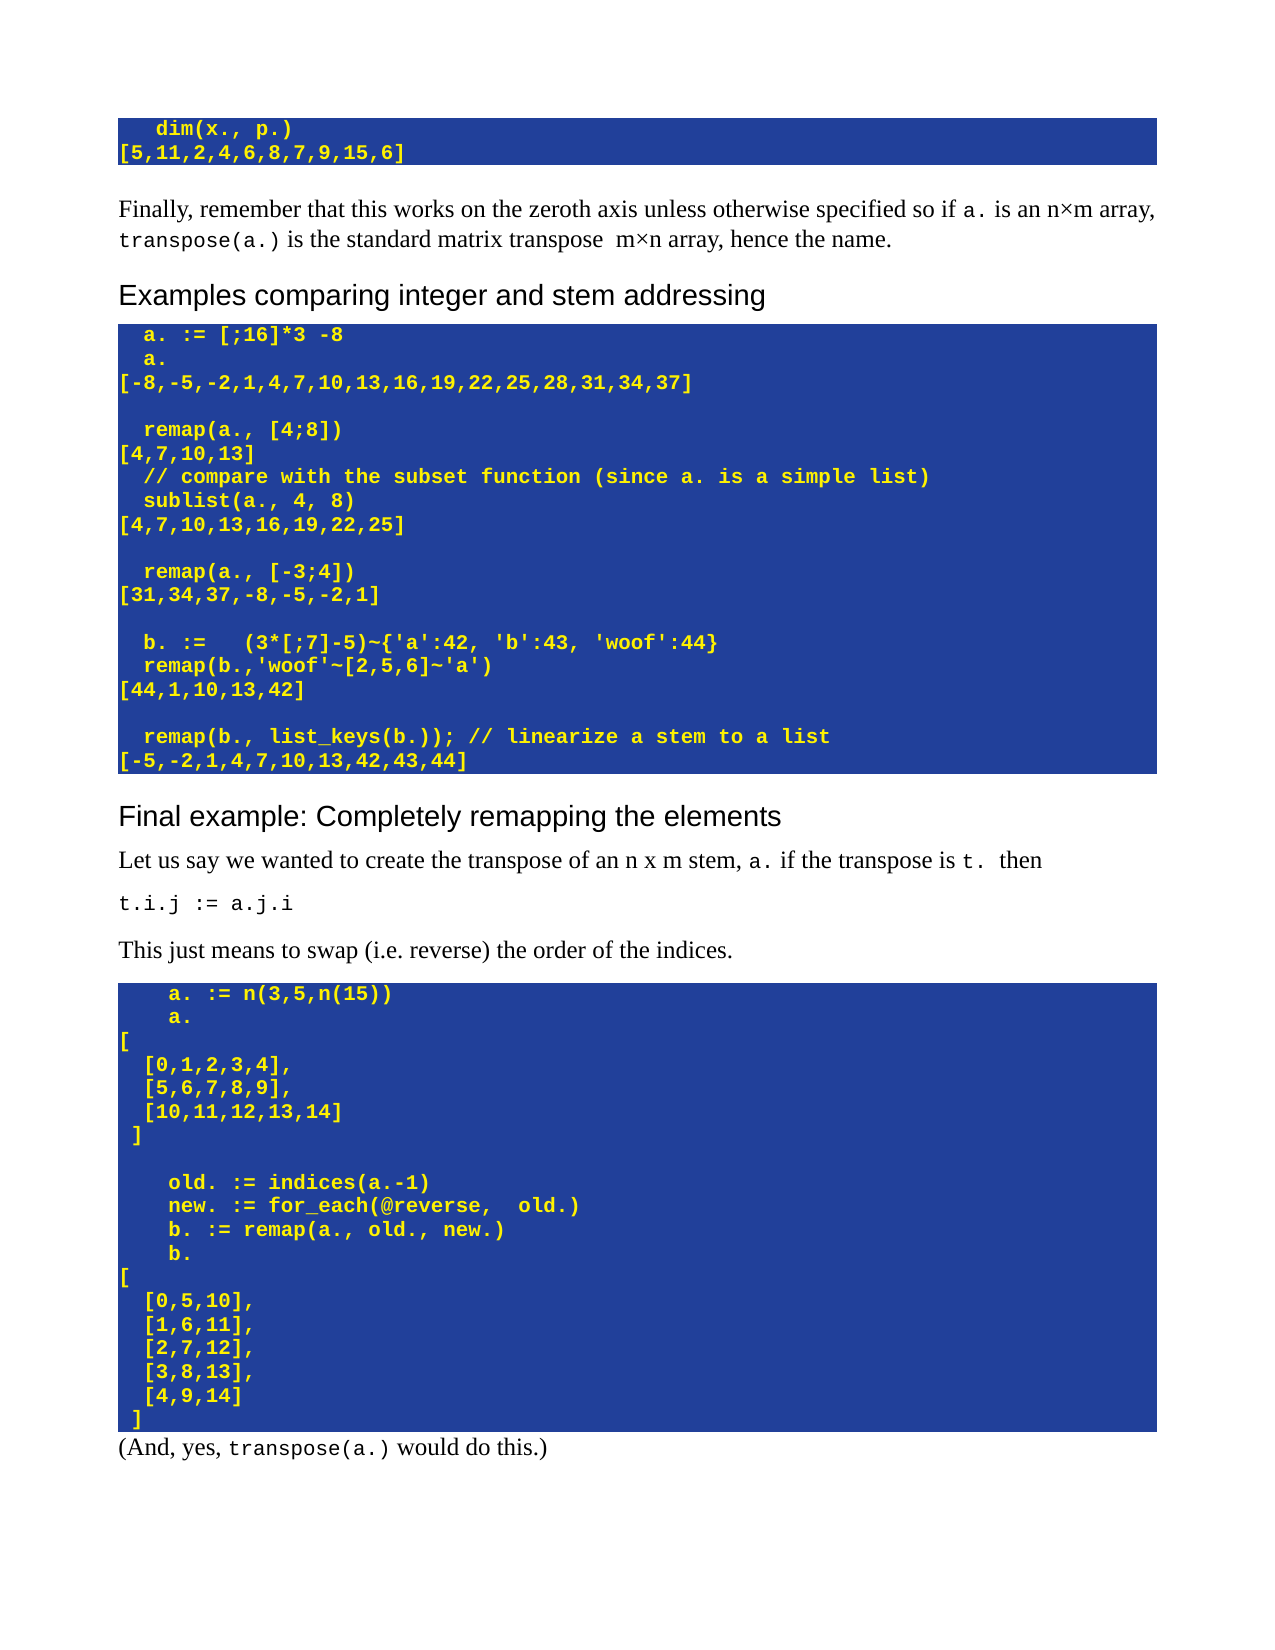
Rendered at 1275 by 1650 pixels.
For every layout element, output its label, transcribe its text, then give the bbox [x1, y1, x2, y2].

text [0,1,2,3,4], [118, 1053, 1157, 1077]
text [ [118, 1266, 1157, 1290]
text ] [118, 1408, 1157, 1432]
text // compare with the subset function (since a. is a simple list) [118, 466, 1157, 490]
subtitle Final example: Completely remapping the elements [118, 799, 1157, 832]
text [-8,-5,-2,1,4,7,10,13,16,19,22,25,28,31,34,37] [118, 372, 1157, 395]
text b. [118, 1243, 1157, 1266]
text This just means to swap (i.e. reverse) the order of the indices. [118, 935, 1157, 964]
text [4,7,10,13] [118, 443, 1157, 466]
text remap(a., [4;8]) [118, 419, 1157, 443]
text a. [118, 348, 1157, 372]
text [31,34,37,-8,-5,-2,1] [118, 584, 1157, 608]
text b. := (3*[;7]-5)~{'a':42, 'b':43, 'woof':44} [118, 632, 1157, 655]
text Finally, remember that this works on the zeroth axis unless otherwise specified so if a. is an n×m array, transpose(a.) is the standard matrix transpose m×n array, hence the name. [118, 194, 1157, 253]
text [ [118, 1030, 1157, 1053]
text [4,7,10,13,16,19,22,25] [118, 513, 1157, 537]
text ] [118, 1124, 1157, 1148]
text [3,8,13], [118, 1361, 1157, 1384]
text old. := indices(a.-1) new. := for_each(@reverse, old.) b. := remap(a., old., new.) [118, 1148, 1157, 1243]
text a. := n(3,5,n(15)) [118, 983, 1157, 1006]
subtitle Examples comparing integer and stem addressing [118, 278, 1157, 312]
text [5,6,7,8,9], [118, 1077, 1157, 1101]
text [2,7,12], [118, 1337, 1157, 1361]
text remap(b., list_keys(b.)); // linearize a stem to a list [118, 726, 1157, 750]
text dim(x., p.) [118, 118, 1157, 142]
text a. := [;16]*3 -8 [118, 324, 1157, 348]
text [0,5,10], [118, 1290, 1157, 1314]
text [4,9,14] [118, 1384, 1157, 1408]
text Let us say we wanted to create the transpose of an n x m stem, a. if the transpose is t. then [118, 845, 1157, 874]
text (And, yes, transpose(a.) would do this.) [118, 1432, 1157, 1461]
text a. [118, 1006, 1157, 1030]
text [-5,-2,1,4,7,10,13,42,43,44] [118, 750, 1157, 774]
text t.i.j := a.j.i [118, 893, 1157, 917]
text [5,11,2,4,6,8,7,9,15,6] [118, 142, 1157, 165]
text [1,6,11], [118, 1314, 1157, 1337]
text [10,11,12,13,14] [118, 1101, 1157, 1124]
text [44,1,10,13,42] [118, 679, 1157, 703]
text remap(b.,'woof'~[2,5,6]~'a') [118, 655, 1157, 679]
text remap(a., [-3;4]) [118, 561, 1157, 584]
text sublist(a., 4, 8) [118, 490, 1157, 513]
